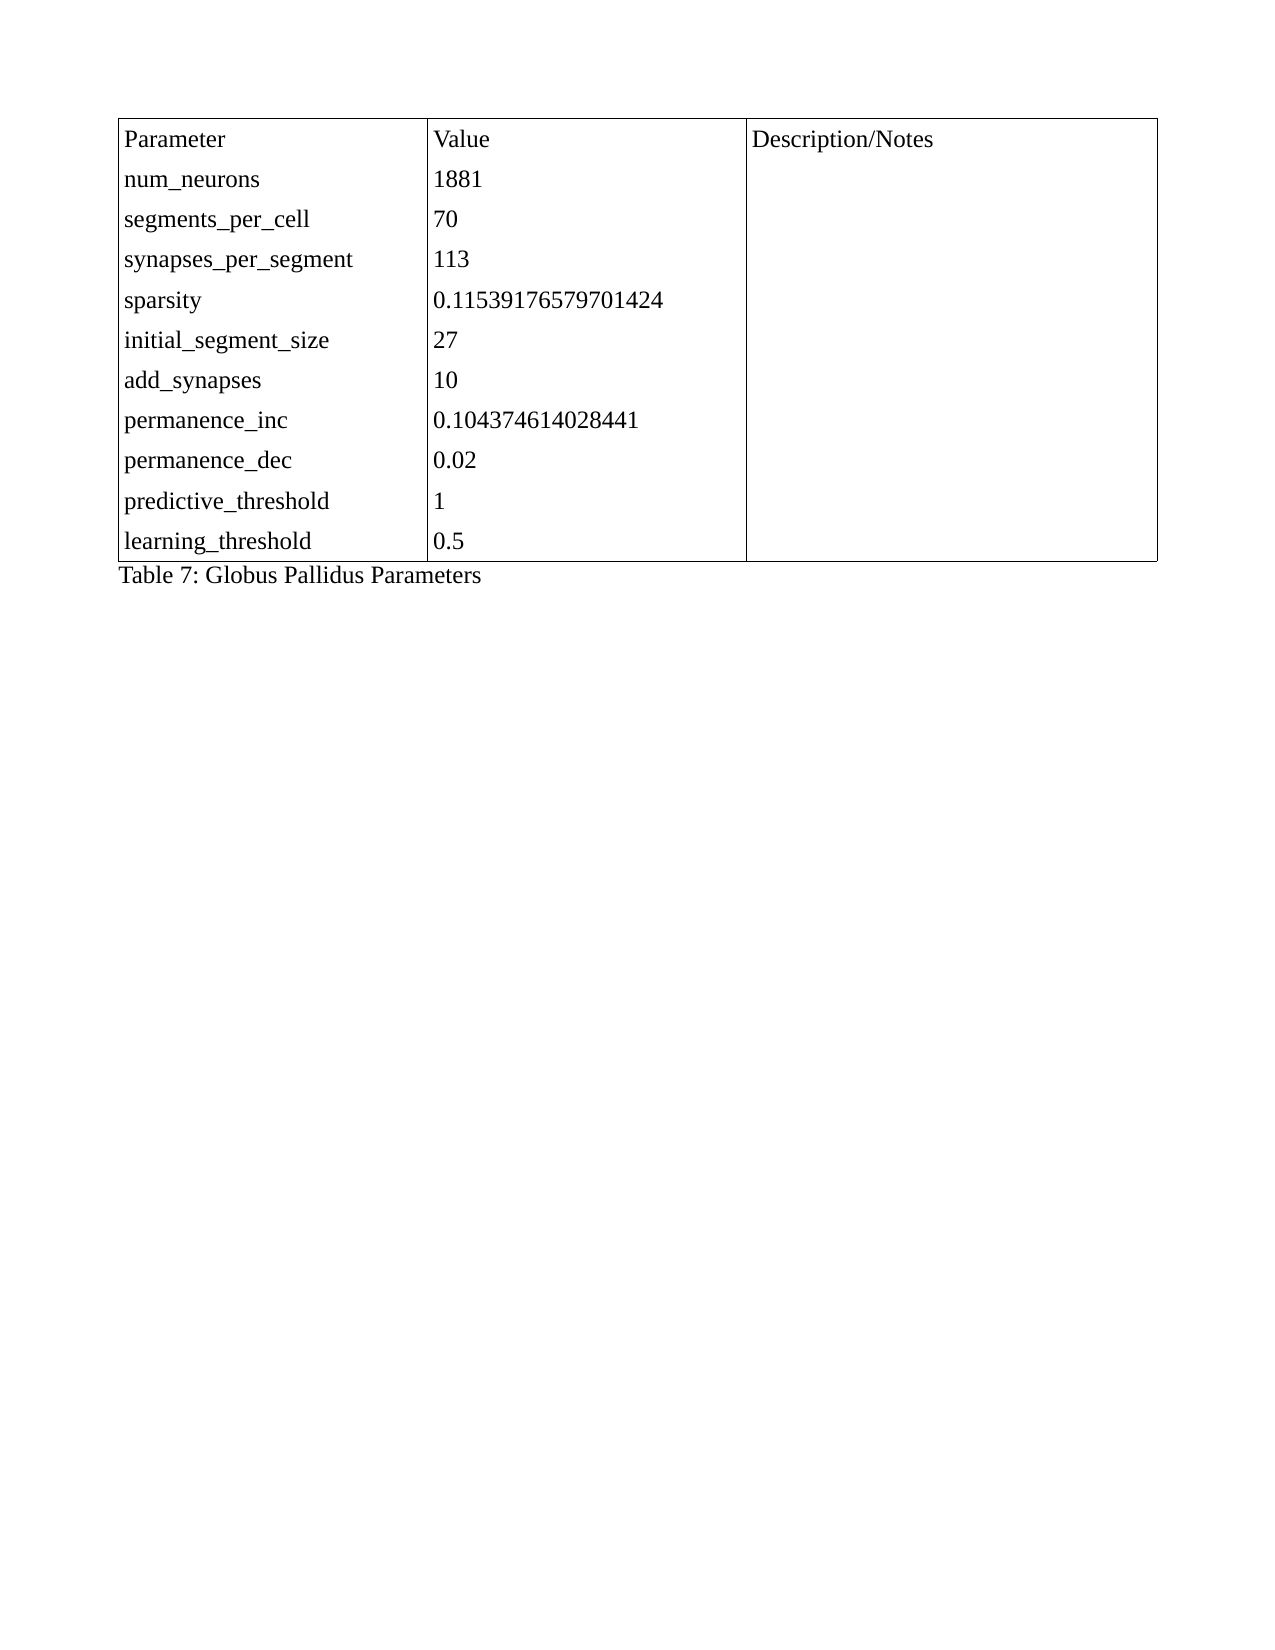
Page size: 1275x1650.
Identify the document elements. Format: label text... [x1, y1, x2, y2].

table_cell [747, 279, 1157, 319]
table_header Value [428, 119, 746, 158]
table_cell permanence_inc [119, 400, 427, 440]
table_cell segments_per_cell [119, 199, 427, 239]
table_cell num_neurons [119, 159, 427, 199]
table_cell synapses_per_segment [119, 239, 427, 279]
table_cell 0.104374614028441 [428, 400, 746, 440]
table_cell [747, 159, 1157, 199]
table_cell permanence_dec [119, 440, 427, 480]
table_cell 10 [428, 360, 746, 400]
table_cell [747, 480, 1157, 520]
table_cell learning_threshold [119, 520, 427, 561]
table_cell 0.11539176579701424 [428, 279, 746, 319]
table_cell [747, 319, 1157, 359]
table_cell [747, 199, 1157, 239]
table_cell 0.5 [428, 520, 746, 561]
table_cell sparsity [119, 279, 427, 319]
table_cell [747, 360, 1157, 400]
table_cell 27 [428, 319, 746, 359]
table_cell 113 [428, 239, 746, 279]
table_header Parameter [119, 119, 427, 158]
table_cell [747, 239, 1157, 279]
table_cell predictive_threshold [119, 480, 427, 520]
table_cell 1881 [428, 159, 746, 199]
table_cell [747, 520, 1157, 561]
table_header Description/Notes [747, 119, 1157, 158]
table_cell 1 [428, 480, 746, 520]
table_cell [747, 440, 1157, 480]
table_cell 70 [428, 199, 746, 239]
table_cell [747, 400, 1157, 440]
table_cell 0.02 [428, 440, 746, 480]
table_cell add_synapses [119, 360, 427, 400]
table_cell initial_segment_size [119, 319, 427, 359]
text Table 7: Globus Pallidus Parameters [118, 562, 1157, 589]
